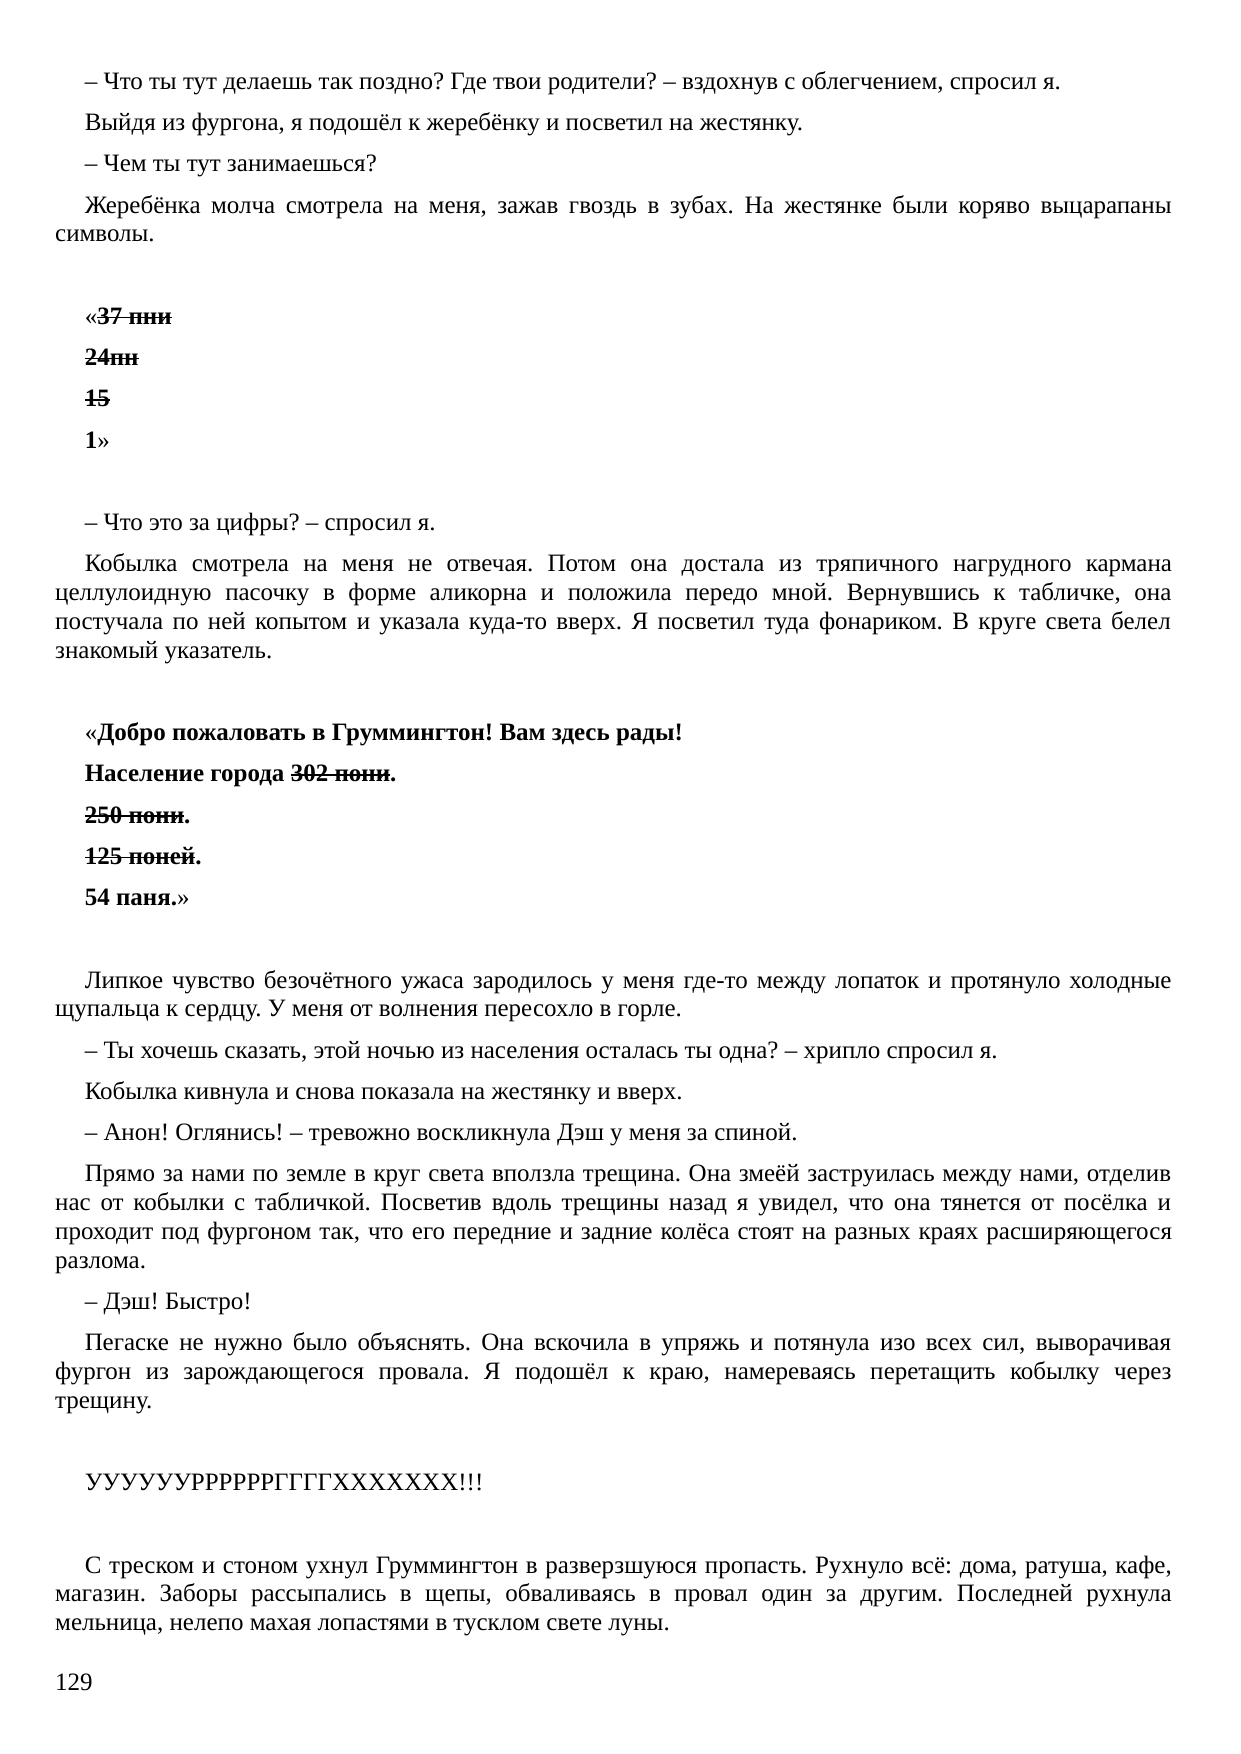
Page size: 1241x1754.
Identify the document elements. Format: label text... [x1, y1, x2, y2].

text Кобылка кивнула и снова показала на жестянку и вверх. [55, 1076, 1173, 1105]
text Пегаске не нужно было объяснять. Она вскочила в упряжь и потянула изо всех сил, выворачивая фургон из зарождающегося провала. Я подошёл к краю, намереваясь перетащить кобылку через трещину. [55, 1327, 1173, 1413]
text УУУУУУРРРРРРГГГГХХХХХХХ!!! [55, 1467, 1173, 1496]
text Липкое чувство безочётного ужаса зародилось у меня где-то между лопаток и протянуло холодные щупальца к сердцу. У меня от волнения пересохло в горле. [55, 965, 1173, 1022]
text 250 пони. [55, 800, 1173, 828]
text – Что ты тут делаешь так поздно? Где твои родители? – вздохнув с облегчением, спросил я. [55, 66, 1173, 95]
text 15 [55, 383, 1173, 412]
text – Анон! Оглянись! – тревожно воскликнула Дэш у меня за спиной. [55, 1117, 1173, 1146]
text С треском и стоном ухнул Груммингтон в разверзшуюся пропасть. Рухнуло всё: дома, ратуша, кафе, магазин. Заборы рассыпались в щепы, обваливаясь в провал один за другим. Последней рухнула мельница, нелепо махая лопастями в тусклом свете луны. [55, 1550, 1173, 1636]
text Выйдя из фургона, я подошёл к жеребёнку и посветил на жестянку. [55, 107, 1173, 136]
text 24пн [55, 342, 1173, 371]
text «Добро пожаловать в Груммингтон! Вам здесь рады! [55, 717, 1173, 746]
text Население города 302 пони. [55, 758, 1173, 787]
text – Что это за цифры? – спросил я. [55, 507, 1173, 536]
text Прямо за нами по земле в круг света вползла трещина. Она змеёй заструилась между нами, отделив нас от кобылки с табличкой. Посветив вдоль трещины назад я увидел, что она тянется от посёлка и проходит под фургоном так, что его передние и задние колёса стоят на разных краях расширяющегося разлома. [55, 1158, 1173, 1273]
text Кобылка смотрела на меня не отвечая. Потом она достала из тряпичного нагрудного кармана целлулоидную пасочку в форме аликорна и положила передо мной. Вернувшись к табличке, она постучала по ней копытом и указала куда-то вверх. Я посветил туда фонариком. В круге света белел знакомый указатель. [55, 548, 1173, 663]
text – Ты хочешь сказать, этой ночью из населения осталась ты одна? – хрипло спросил я. [55, 1035, 1173, 1063]
text 1» [55, 425, 1173, 453]
text – Дэш! Быстро! [55, 1286, 1173, 1315]
text – Чем ты тут занимаешься? [55, 148, 1173, 177]
text 54 паня.» [55, 882, 1173, 911]
text 125 поней. [55, 841, 1173, 870]
text Жеребёнка молча смотрела на меня, зажав гвоздь в зубах. На жестянке были коряво выцарапаны символы. [55, 190, 1173, 247]
text «37 пни [55, 301, 1173, 330]
